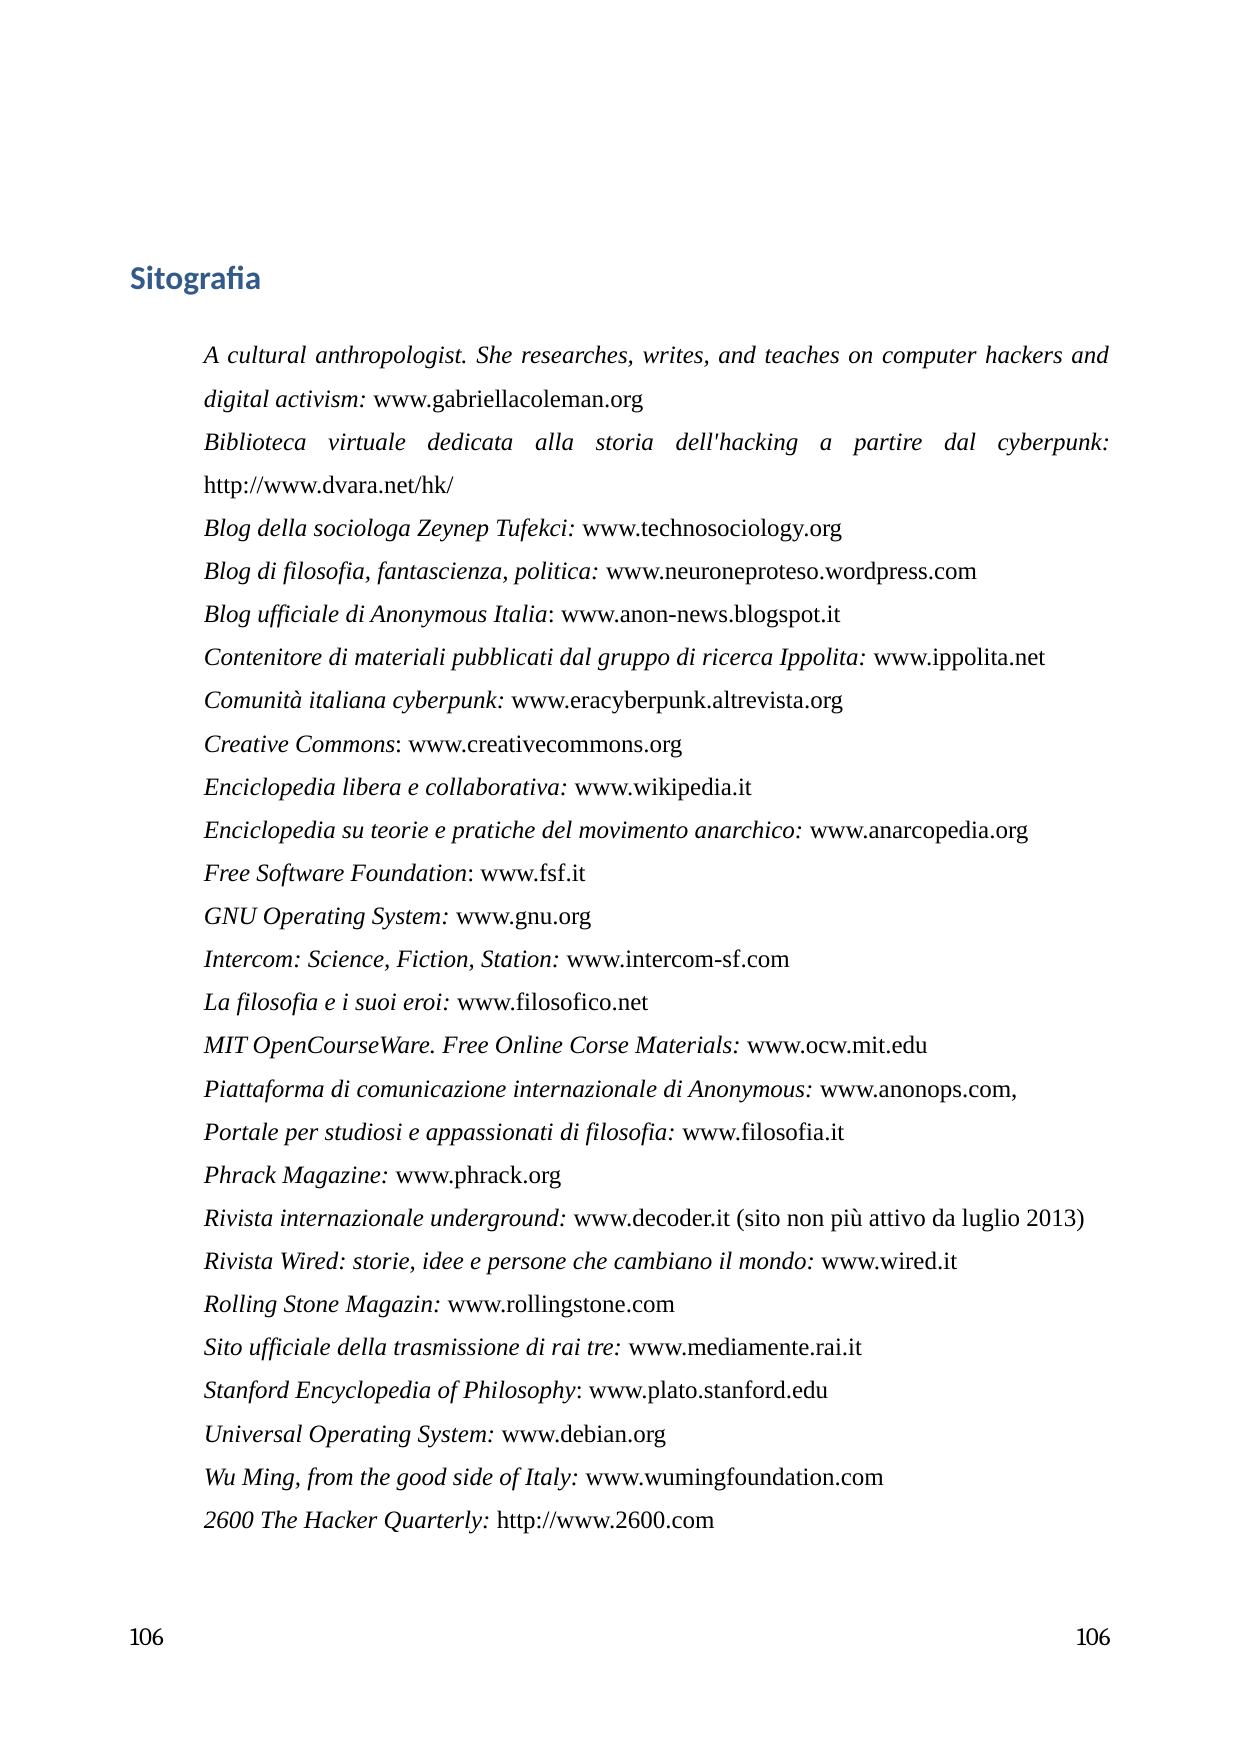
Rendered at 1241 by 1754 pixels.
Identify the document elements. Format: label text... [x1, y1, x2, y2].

text Comunità italiana cyberpunk: www.eracyberpunk.altrevista.org [204, 686, 1110, 714]
text MIT OpenCourseWare. Free Online Corse Materials: www.ocw.mit.edu [204, 1031, 1110, 1059]
text Universal Operating System: www.debian.org [204, 1419, 1110, 1447]
text GNU Operating System: www.gnu.org [204, 901, 1110, 930]
text Sito ufficiale della trasmissione di rai tre: www.mediamente.rai.it [204, 1332, 1110, 1361]
text Blog di filosofia, fantascienza, politica: www.neuroneproteso.wordpress.com [204, 556, 1110, 585]
text Phrack Magazine: www.phrack.org [204, 1160, 1110, 1189]
text Rolling Stone Magazin: www.rollingstone.com [204, 1289, 1110, 1318]
text Piattaforma di comunicazione internazionale di Anonymous: www.anonops.com, [204, 1074, 1110, 1102]
subtitle Sitografia [130, 257, 1110, 297]
text Biblioteca virtuale dedicata alla storia dell'hacking a partire dal cyberpunk: http://www.dvara.net/hk/ [204, 427, 1110, 499]
text Wu Ming, from the good side of Italy: www.wumingfoundation.com [204, 1462, 1110, 1491]
text 2600 The Hacker Quarterly: http://www.2600.com [204, 1505, 1110, 1534]
text Rivista internazionale underground: www.decoder.it (sito non più attivo da luglio 2013) [204, 1203, 1110, 1232]
text Contenitore di materiali pubblicati dal gruppo di ricerca Ippolita: www.ippolita.net [204, 642, 1110, 671]
text Enciclopedia su teorie e pratiche del movimento anarchico: www.anarcopedia.org [204, 815, 1110, 844]
text Stanford Encyclopedia of Philosophy: www.plato.stanford.edu [204, 1376, 1110, 1404]
text A cultural anthropologist. She researches, writes, and teaches on computer hackers and digital activism: www.gabriellacoleman.org [204, 341, 1110, 412]
text Free Software Foundation: www.fsf.it [204, 858, 1110, 887]
text Blog della sociologa Zeynep Tufekci: www.technosociology.org [204, 513, 1110, 542]
text Rivista Wired: storie, idee e persone che cambiano il mondo: www.wired.it [204, 1246, 1110, 1275]
text Enciclopedia libera e collaborativa: www.wikipedia.it [204, 772, 1110, 801]
text Intercom: Science, Fiction, Station: www.intercom-sf.com [204, 944, 1110, 973]
text Creative Commons: www.creativecommons.org [204, 729, 1110, 757]
text Blog ufficiale di Anonymous Italia: www.anon-news.blogspot.it [204, 599, 1110, 628]
text La filosofia e i suoi eroi: www.filosofico.net [204, 987, 1110, 1016]
text Portale per studiosi e appassionati di filosofia: www.filosofia.it [204, 1117, 1110, 1146]
